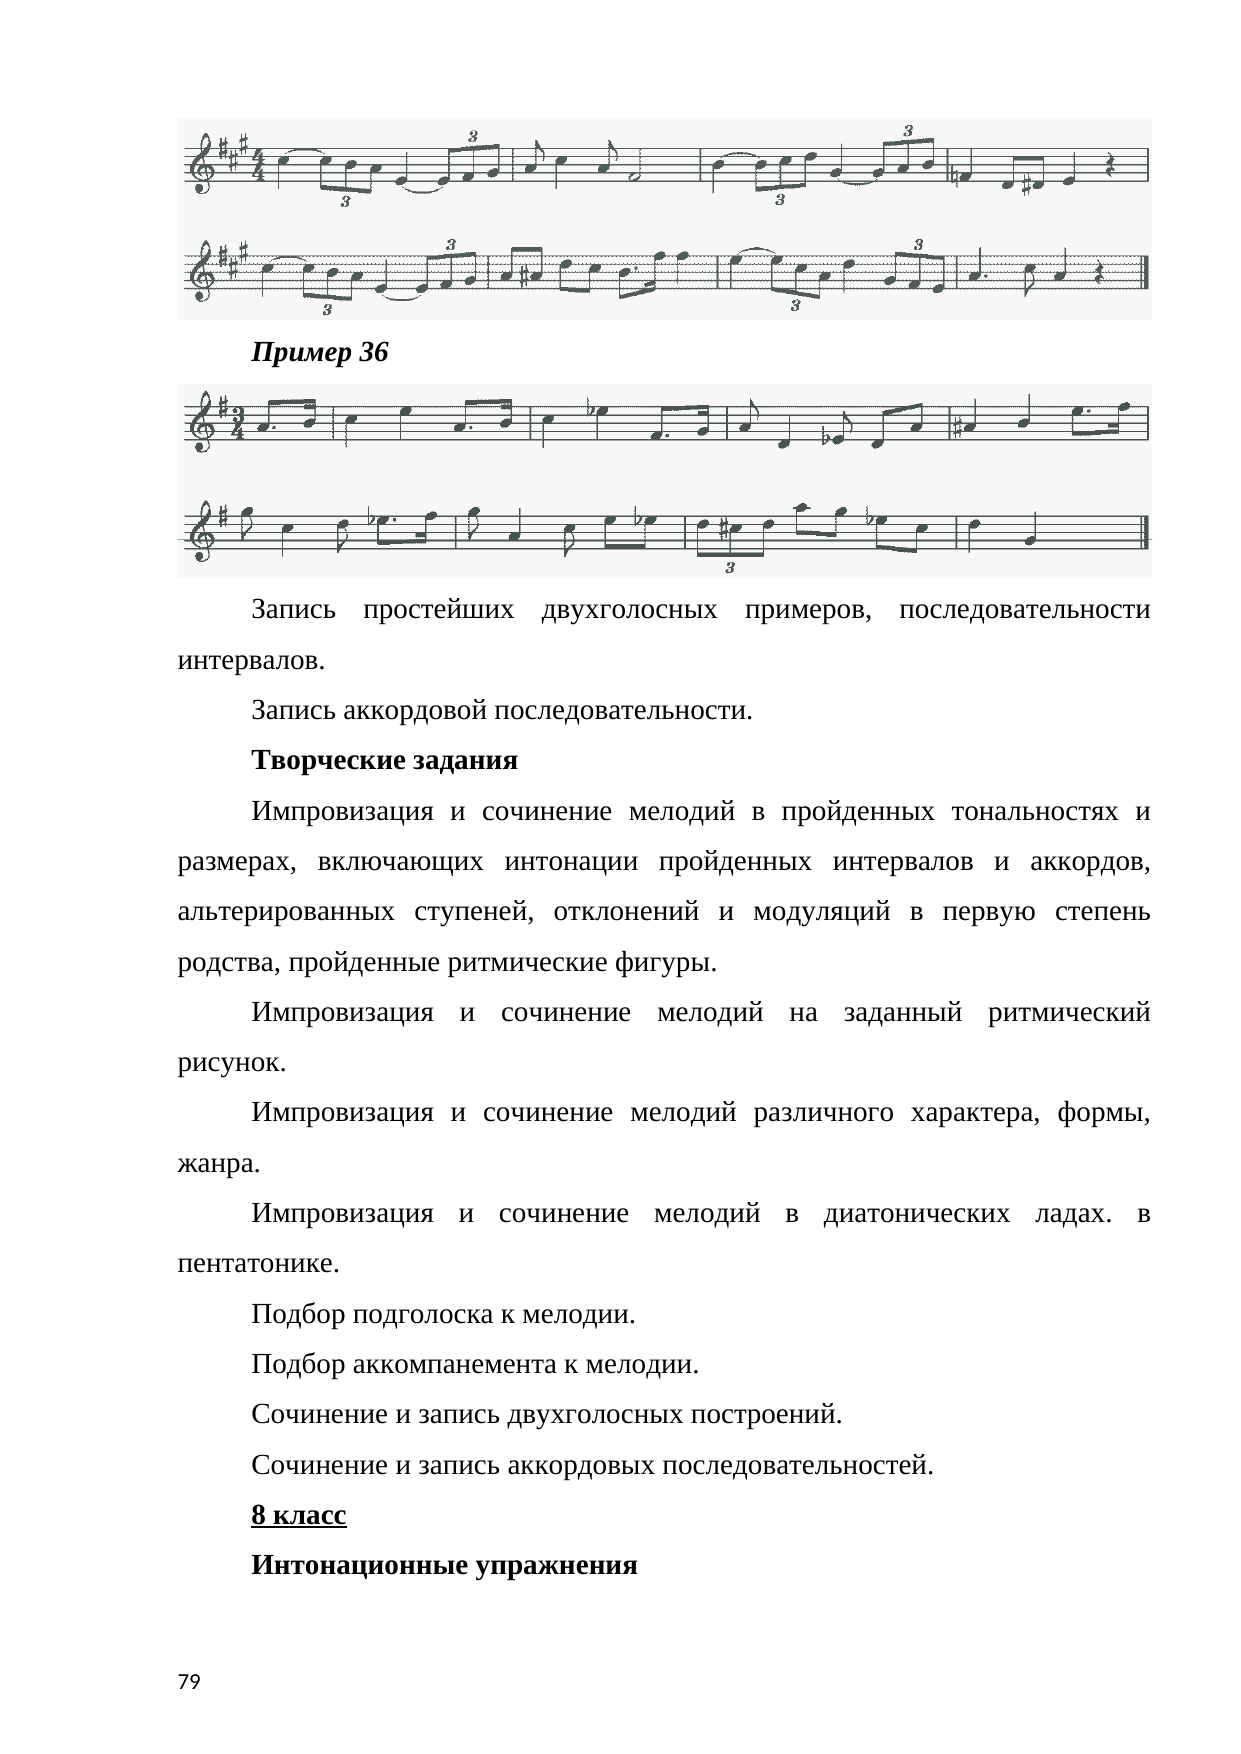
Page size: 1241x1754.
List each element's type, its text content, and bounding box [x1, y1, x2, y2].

text Импровизация и сочинение мелодий в пройденных тональностях и размерах, включающих интонации пройденных интервалов и аккордов, альтерированных ступеней, отклонений и модуляций в первую степень родства, пройденные ритмические фигуры. [177, 793, 1152, 977]
text Импровизация и сочинение мелодий на заданный ритмический рисунок. [177, 994, 1152, 1078]
text Сочинение и запись аккордовых последовательностей. [177, 1447, 1152, 1480]
text Творческие задания [177, 742, 1152, 776]
text Запись простейших двухголосных примеров, последовательности интервалов. [177, 591, 1152, 675]
text Сочинение и запись двухголосных построений. [177, 1396, 1152, 1430]
text Интонационные упражнения [177, 1547, 1152, 1581]
text Подбор подголоска к мелодии. [177, 1296, 1152, 1329]
text 8 класс [177, 1497, 1152, 1531]
text Подбор аккомпанемента к мелодии. [177, 1346, 1152, 1380]
text Пример 36 [177, 334, 1152, 367]
text Импровизация и сочинение мелодий в диатонических ладах. в пентатонике. [177, 1195, 1152, 1279]
picture [177, 384, 1153, 578]
text Импровизация и сочинение мелодий различного характера, формы, жанра. [177, 1094, 1152, 1178]
picture [177, 118, 1153, 320]
text Запись аккордовой последовательности. [177, 692, 1152, 726]
